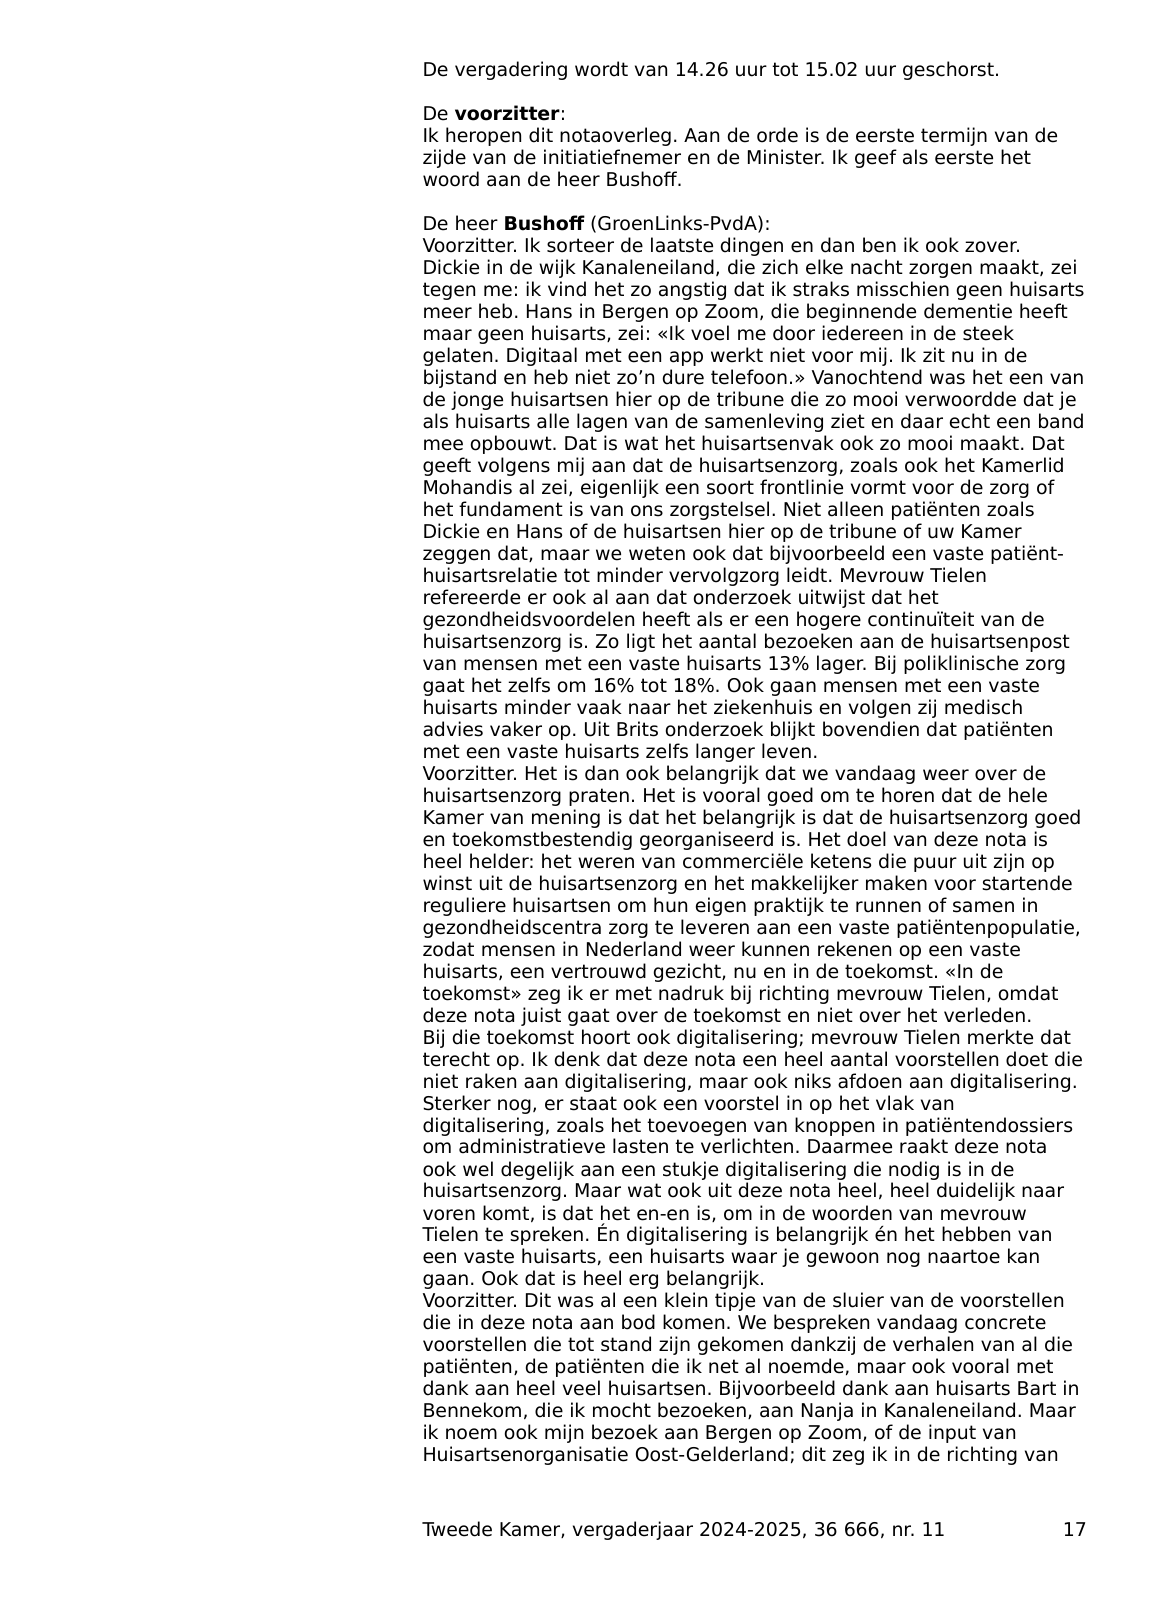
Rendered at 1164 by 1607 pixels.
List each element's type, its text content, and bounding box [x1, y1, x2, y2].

text Voorzitter. Dit was al een klein tipje van de sluier van de voorstellen die in deze nota aan bod komen. We bespreken vandaag concrete voorstellen die tot stand zijn gekomen dankzij de verhalen van al die patiënten, de patiënten die ik net al noemde, maar ook vooral met dank aan heel veel huisartsen. Bijvoorbeeld dank aan huisarts Bart in Bennekom, die ik mocht bezoeken, aan Nanja in Kanaleneiland. Maar ik noem ook mijn bezoek aan Bergen op Zoom, of de input van Huisartsenorganisatie Oost-Gelderland; dit zeg ik in de richting van [422, 1290, 1087, 1466]
text De voorzitter: [422, 103, 1087, 125]
text Voorzitter. Ik sorteer de laatste dingen en dan ben ik ook zover. [422, 235, 1087, 257]
text De heer Bushoff (GroenLinks-PvdA): [422, 213, 1087, 235]
text Voorzitter. Het is dan ook belangrijk dat we vandaag weer over de huisartsenzorg praten. Het is vooral goed om te horen dat de hele Kamer van mening is dat het belangrijk is dat de huisartsenzorg goed en toekomstbestendig georganiseerd is. Het doel van deze nota is heel helder: het weren van commerciële ketens die puur uit zijn op winst uit de huisartsenzorg en het makkelijker maken voor startende reguliere huisartsen om hun eigen praktijk te runnen of samen in gezondheidscentra zorg te leveren aan een vaste patiëntenpopulatie, zodat mensen in Nederland weer kunnen rekenen op een vaste huisarts, een vertrouwd gezicht, nu en in de toekomst. «In de toekomst» zeg ik er met nadruk bij richting mevrouw Tielen, omdat deze nota juist gaat over de toekomst en niet over het verleden. [422, 763, 1087, 1027]
text Dickie in de wijk Kanaleneiland, die zich elke nacht zorgen maakt, zei tegen me: ik vind het zo angstig dat ik straks misschien geen huisarts meer heb. Hans in Bergen op Zoom, die beginnende dementie heeft maar geen huisarts, zei: «Ik voel me door iedereen in de steek gelaten. Digitaal met een app werkt niet voor mij. Ik zit nu in de bijstand en heb niet zo’n dure telefoon.» Vanochtend was het een van de jonge huisartsen hier op de tribune die zo mooi verwoordde dat je als huisarts alle lagen van de samenleving ziet en daar echt een band mee opbouwt. Dat is wat het huisartsenvak ook zo mooi maakt. Dat geeft volgens mij aan dat de huisartsenzorg, zoals ook het Kamerlid Mohandis al zei, eigenlijk een soort frontlinie vormt voor de zorg of het fundament is van ons zorgstelsel. Niet alleen patiënten zoals Dickie en Hans of de huisartsen hier op de tribune of uw Kamer zeggen dat, maar we weten ook dat bijvoorbeeld een vaste patiënt-huisartsrelatie tot minder vervolgzorg leidt. Mevrouw Tielen refereerde er ook al aan dat onderzoek uitwijst dat het gezondheidsvoordelen heeft als er een hogere continuïteit van de huisartsenzorg is. Zo ligt het aantal bezoeken aan de huisartsenpost van mensen met een vaste huisarts 13% lager. Bij poliklinische zorg gaat het zelfs om 16% tot 18%. Ook gaan mensen met een vaste huisarts minder vaak naar het ziekenhuis en volgen zij medisch advies vaker op. Uit Brits onderzoek blijkt bovendien dat patiënten met een vaste huisarts zelfs langer leven. [422, 257, 1087, 763]
text De vergadering wordt van 14.26 uur tot 15.02 uur geschorst. [422, 59, 1087, 81]
text Bij die toekomst hoort ook digitalisering; mevrouw Tielen merkte dat terecht op. Ik denk dat deze nota een heel aantal voorstellen doet die niet raken aan digitalisering, maar ook niks afdoen aan digitalisering. Sterker nog, er staat ook een voorstel in op het vlak van digitalisering, zoals het toevoegen van knoppen in patiëntendossiers om administratieve lasten te verlichten. Daarmee raakt deze nota ook wel degelijk aan een stukje digitalisering die nodig is in de huisartsenzorg. Maar wat ook uit deze nota heel, heel duidelijk naar voren komt, is dat het en-en is, om in de woorden van mevrouw Tielen te spreken. Én digitalisering is belangrijk én het hebben van een vaste huisarts, een huisarts waar je gewoon nog naartoe kan gaan. Ook dat is heel erg belangrijk. [422, 1027, 1087, 1290]
text Ik heropen dit notaoverleg. Aan de orde is de eerste termijn van de zijde van de initiatiefnemer en de Minister. Ik geef als eerste het woord aan de heer Bushoff. [422, 125, 1087, 191]
